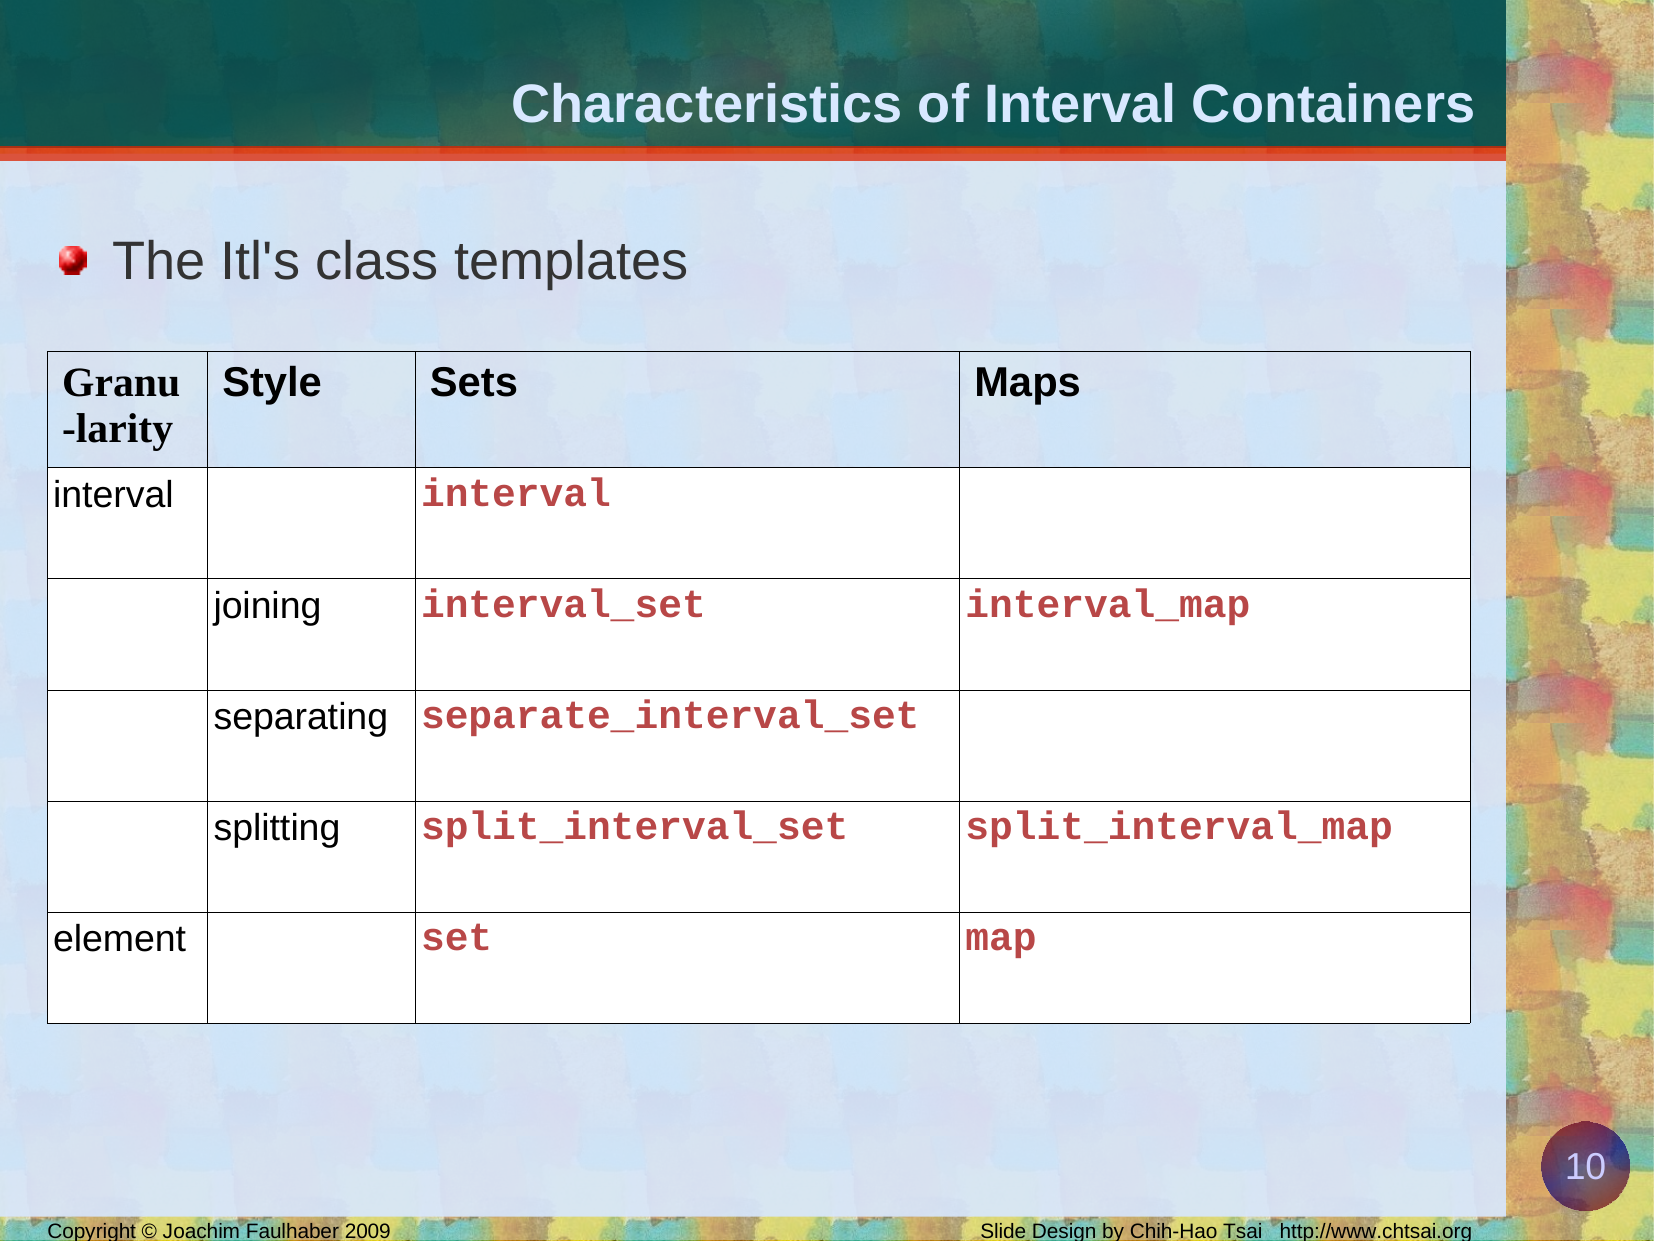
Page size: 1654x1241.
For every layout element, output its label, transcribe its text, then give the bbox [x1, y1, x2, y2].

table_cell separate_interval_set [416, 691, 959, 801]
table_header Granu-larity [48, 352, 207, 467]
table_cell joining [208, 579, 415, 690]
table_cell [48, 691, 207, 801]
table_header Sets [416, 352, 959, 467]
title Characteristics of Interval Containers [29, 59, 1477, 148]
table_cell split_interval_map [960, 802, 1470, 912]
table_cell [208, 913, 415, 1023]
table_cell interval_set [416, 579, 959, 690]
table_cell element [48, 913, 207, 1023]
table_cell map [960, 913, 1470, 1023]
list The Itl's class templates [59, 230, 1418, 312]
table_header Style [208, 352, 415, 467]
table_cell [960, 468, 1470, 578]
table_cell [48, 579, 207, 690]
table_cell set [416, 913, 959, 1023]
table_cell [208, 468, 415, 578]
table_cell interval_map [960, 579, 1470, 690]
table_cell [48, 802, 207, 912]
table_cell separating [208, 691, 415, 801]
table_header Maps [960, 352, 1470, 467]
table_cell [960, 691, 1470, 801]
table_cell split_interval_set [416, 802, 959, 912]
table_cell interval [416, 468, 959, 578]
table_cell interval [48, 468, 207, 578]
table_cell splitting [208, 802, 415, 912]
